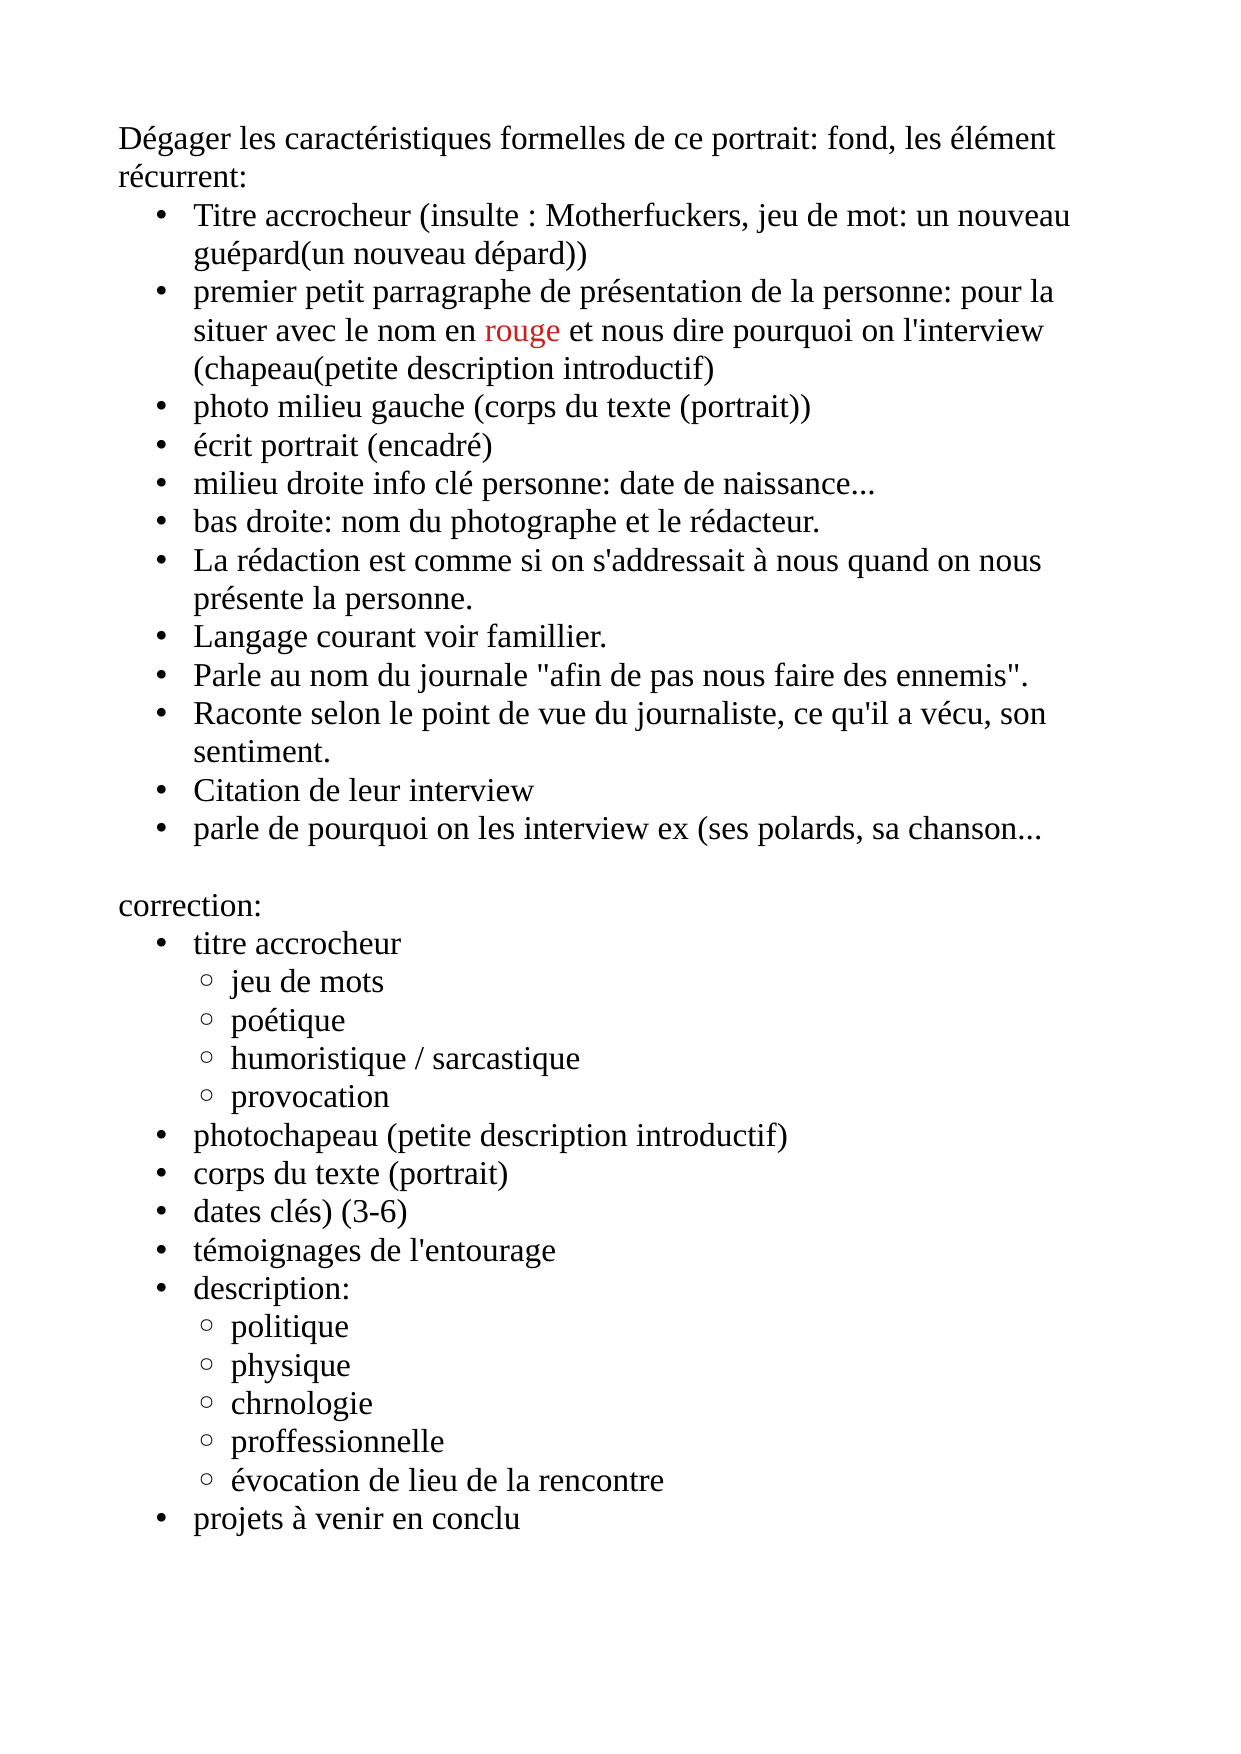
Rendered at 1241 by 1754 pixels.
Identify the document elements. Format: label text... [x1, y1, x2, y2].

list Titre accrocheur (insulte : Motherfuckers, jeu de mot: un nouveau guépard(un nouveau dépard)) [156, 195, 1122, 271]
list description: [156, 1268, 1122, 1306]
list provocation [193, 1076, 1122, 1115]
list proffessionnelle [193, 1421, 1122, 1460]
list corps du texte (portrait) [156, 1153, 1122, 1191]
list bas droite: nom du photographe et le rédacteur. [156, 501, 1122, 540]
list Langage courant voir famillier. [156, 616, 1122, 655]
list Raconte selon le point de vue du journaliste, ce qu'il a vécu, son sentiment. [156, 693, 1122, 770]
list écrit portrait (encadré) [156, 425, 1122, 463]
list dates clés) (3-6) [156, 1191, 1122, 1230]
list jeu de mots [193, 961, 1122, 1000]
text Dégager les caractéristiques formelles de ce portrait: fond, les élément récurrent: [118, 118, 1122, 195]
list photo milieu gauche (corps du texte (portrait)) [156, 386, 1122, 425]
list physique [193, 1345, 1122, 1383]
text correction: [118, 885, 1122, 923]
list premier petit parragraphe de présentation de la personne: pour la situer avec le nom en rouge et nous dire pourquoi on l'interview [156, 271, 1122, 348]
list poétique [193, 1000, 1122, 1038]
list témoignages de l'entourage [156, 1230, 1122, 1268]
list photochapeau (petite description introductif) [156, 1115, 1122, 1153]
list parle de pourquoi on les interview ex (ses polards, sa chanson... [156, 808, 1122, 846]
list Parle au nom du journale "afin de pas nous faire des ennemis". [156, 655, 1122, 693]
list milieu droite info clé personne: date de naissance... [156, 463, 1122, 501]
list politique [193, 1306, 1122, 1345]
list chrnologie [193, 1383, 1122, 1421]
list évocation de lieu de la rencontre [193, 1460, 1122, 1498]
list projets à venir en conclu [156, 1498, 1122, 1536]
list (chapeau(petite description introductif) [156, 348, 1122, 386]
list La rédaction est comme si on s'addressait à nous quand on nous présente la personne. [156, 540, 1122, 616]
list titre accrocheur [156, 923, 1122, 961]
list Citation de leur interview [156, 770, 1122, 808]
list humoristique / sarcastique [193, 1038, 1122, 1076]
